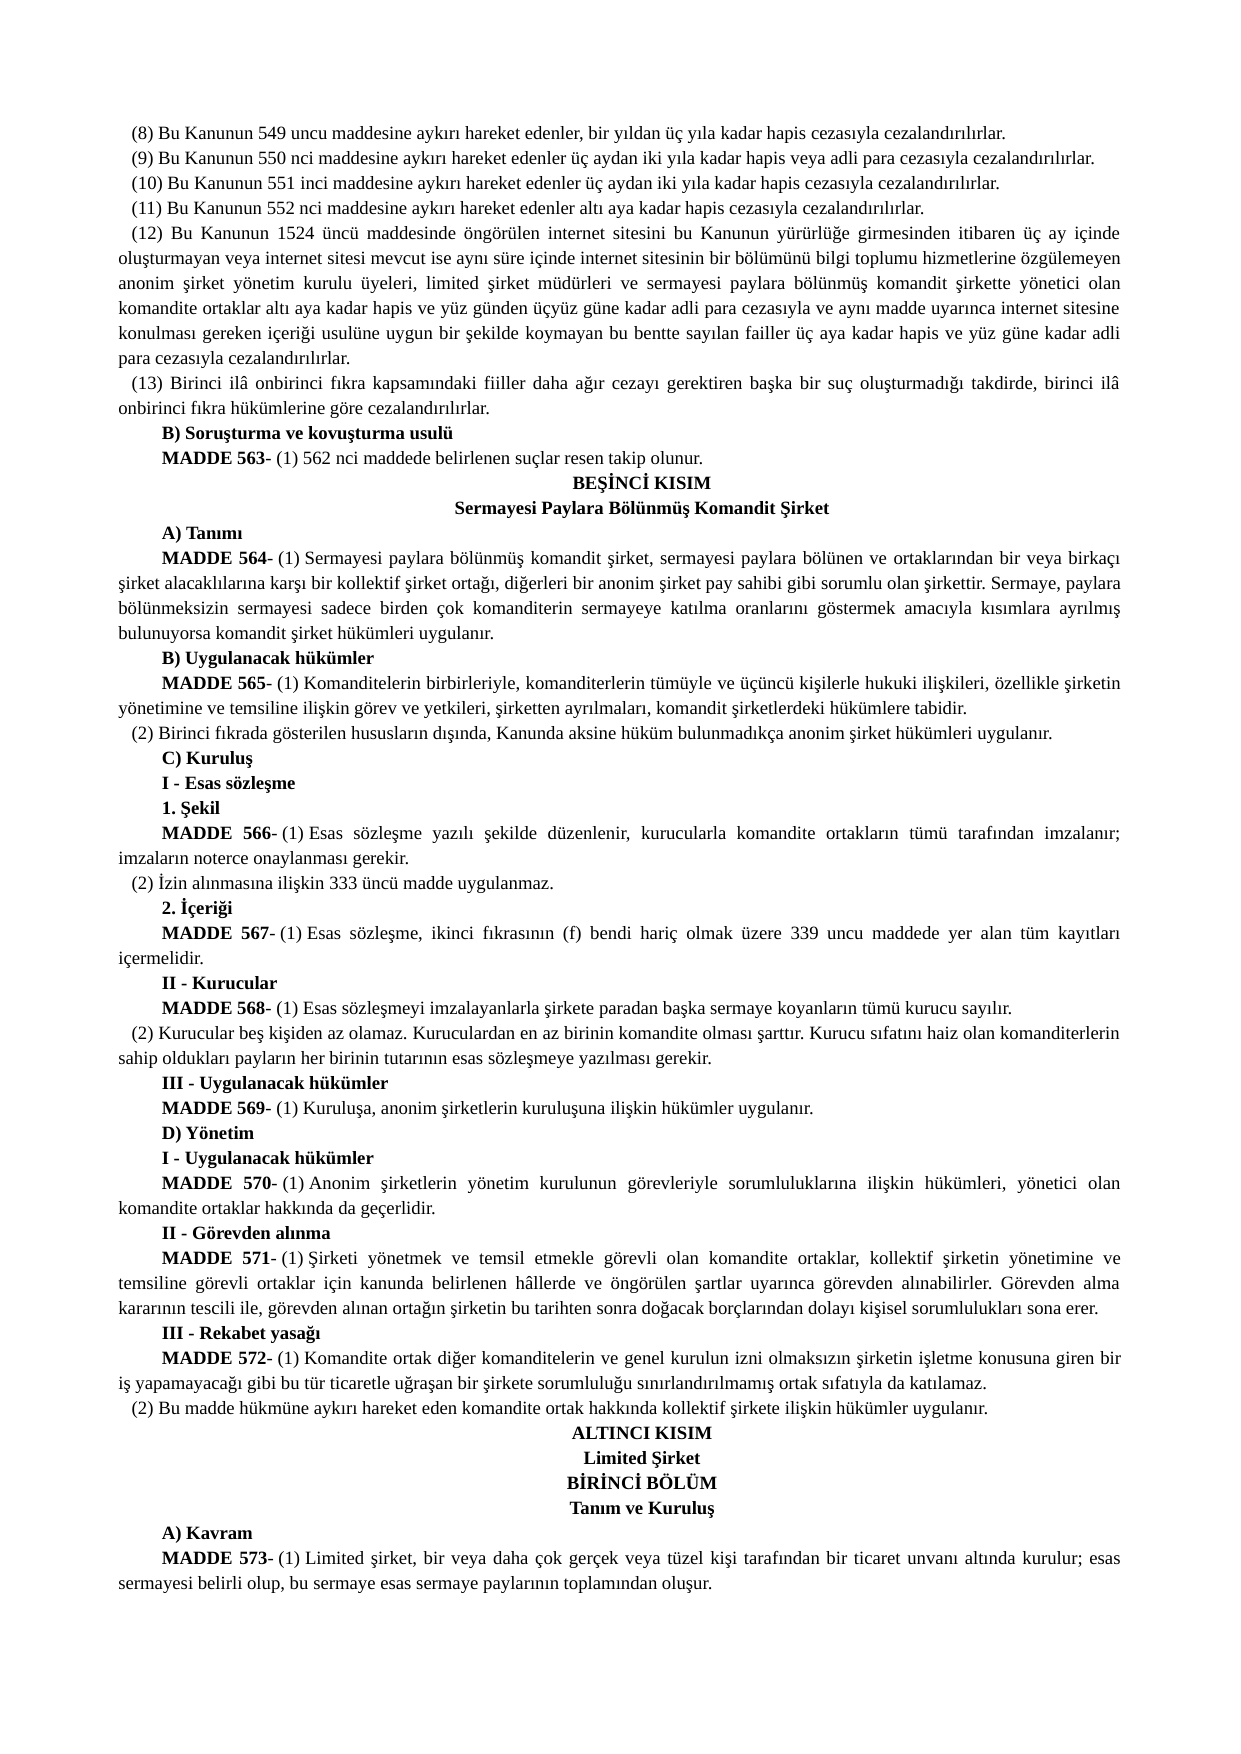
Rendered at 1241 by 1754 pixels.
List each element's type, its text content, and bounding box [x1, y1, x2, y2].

text (8) Bu Kanunun 549 uncu maddesine aykırı hareket edenler, bir yıldan üç yıla kadar hapis cezasıyla cezalandırılırlar. [118, 118, 1122, 143]
text C) Kuruluş [118, 743, 1122, 768]
text MADDE 565- (1) Komanditelerin birbirleriyle, komanditerlerin tümüyle ve üçüncü kişilerle hukuki ilişkileri, özellikle şirketin yönetimine ve temsiline ilişkin görev ve yetkileri, şirketten ayrılmaları, komandit şirketlerdeki hükümlere tabidir. [118, 668, 1122, 718]
text MADDE 569- (1) Kuruluşa, anonim şirketlerin kuruluşuna ilişkin hükümler uygulanır. [118, 1093, 1122, 1118]
text (2) Bu madde hükmüne aykırı hareket eden komandite ortak hakkında kollektif şirkete ilişkin hükümler uygulanır. [118, 1393, 1122, 1418]
text Limited Şirket [118, 1443, 1122, 1468]
text B) Uygulanacak hükümler [118, 643, 1122, 668]
text 1. Şekil [118, 793, 1122, 818]
text II - Görevden alınma [118, 1218, 1122, 1243]
text (2) Kurucular beş kişiden az olamaz. Kuruculardan en az birinin komandite olması şarttır. Kurucu sıfatını haiz olan komanditerlerin sahip oldukları payların her birinin tutarının esas sözleşmeye yazılması gerekir. [118, 1018, 1122, 1068]
text (2) Birinci fıkrada gösterilen hususların dışında, Kanunda aksine hüküm bulunmadıkça anonim şirket hükümleri uygulanır. [118, 718, 1122, 743]
text MADDE 566- (1) Esas sözleşme yazılı şekilde düzenlenir, kurucularla komandite ortakların tümü tarafından imzalanır; imzaların noterce onaylanması gerekir. [118, 818, 1122, 868]
text MADDE 567- (1) Esas sözleşme, ikinci fıkrasının (f) bendi hariç olmak üzere 339 uncu maddede yer alan tüm kayıtları içermelidir. [118, 918, 1122, 968]
text Tanım ve Kuruluş [118, 1493, 1122, 1518]
text MADDE 570- (1) Anonim şirketlerin yönetim kurulunun görevleriyle sorumluluklarına ilişkin hükümleri, yönetici olan komandite ortaklar hakkında da geçerlidir. [118, 1168, 1122, 1218]
text A) Kavram [118, 1518, 1122, 1543]
text MADDE 572- (1) Komandite ortak diğer komanditelerin ve genel kurulun izni olmaksızın şirketin işletme konusuna giren bir iş yapamayacağı gibi bu tür ticaretle uğraşan bir şirkete sorumluluğu sınırlandırılmamış ortak sıfatıyla da katılamaz. [118, 1343, 1122, 1393]
text II - Kurucular [118, 968, 1122, 993]
text MADDE 563- (1) 562 nci maddede belirlenen suçlar resen takip olunur. [118, 443, 1122, 468]
text MADDE 571- (1) Şirketi yönetmek ve temsil etmekle görevli olan komandite ortaklar, kollektif şirketin yönetimine ve temsiline görevli ortaklar için kanunda belirlenen hâllerde ve öngörülen şartlar uyarınca görevden alınabilirler. Görevden alma kararının tescili ile, görevden alınan ortağın şirketin bu tarihten sonra doğacak borçlarından dolayı kişisel sorumlulukları sona erer. [118, 1243, 1122, 1318]
text BİRİNCİ BÖLÜM [118, 1468, 1122, 1493]
text (11) Bu Kanunun 552 nci maddesine aykırı hareket edenler altı aya kadar hapis cezasıyla cezalandırılırlar. [118, 193, 1122, 218]
text (9) Bu Kanunun 550 nci maddesine aykırı hareket edenler üç aydan iki yıla kadar hapis veya adli para cezasıyla cezalandırılırlar. [118, 143, 1122, 168]
text I - Uygulanacak hükümler [118, 1143, 1122, 1168]
text D) Yönetim [118, 1118, 1122, 1143]
text (13) Birinci ilâ onbirinci fıkra kapsamındaki fiiller daha ağır cezayı gerektiren başka bir suç oluşturmadığı takdirde, birinci ilâ onbirinci fıkra hükümlerine göre cezalandırılırlar. [118, 368, 1122, 418]
text III - Rekabet yasağı [118, 1318, 1122, 1343]
text MADDE 568- (1) Esas sözleşmeyi imzalayanlarla şirkete paradan başka sermaye koyanların tümü kurucu sayılır. [118, 993, 1122, 1018]
text I - Esas sözleşme [118, 768, 1122, 793]
text ALTINCI KISIM [118, 1418, 1122, 1443]
text MADDE 564- (1) Sermayesi paylara bölünmüş komandit şirket, sermayesi paylara bölünen ve ortaklarından bir veya birkaçı şirket alacaklılarına karşı bir kollektif şirket ortağı, diğerleri bir anonim şirket pay sahibi gibi sorumlu olan şirkettir. Sermaye, paylara bölünmeksizin sermayesi sadece birden çok komanditerin sermayeye katılma oranlarını göstermek amacıyla kısımlara ayrılmış bulunuyorsa komandit şirket hükümleri uygulanır. [118, 543, 1122, 643]
text A) Tanımı [118, 518, 1122, 543]
text B) Soruşturma ve kovuşturma usulü [118, 418, 1122, 443]
text III - Uygulanacak hükümler [118, 1068, 1122, 1093]
text 2. İçeriği [118, 893, 1122, 918]
text Sermayesi Paylara Bölünmüş Komandit Şirket [118, 493, 1122, 518]
text (10) Bu Kanunun 551 inci maddesine aykırı hareket edenler üç aydan iki yıla kadar hapis cezasıyla cezalandırılırlar. [118, 168, 1122, 193]
text (12) Bu Kanunun 1524 üncü maddesinde öngörülen internet sitesini bu Kanunun yürürlüğe girmesinden itibaren üç ay içinde oluşturmayan veya internet sitesi mevcut ise aynı süre içinde internet sitesinin bir bölümünü bilgi toplumu hizmetlerine özgülemeyen anonim şirket yönetim kurulu üyeleri, limited şirket müdürleri ve sermayesi paylara bölünmüş komandit şirkette yönetici olan komandite ortaklar altı aya kadar hapis ve yüz günden üçyüz güne kadar adli para cezasıyla ve aynı madde uyarınca internet sitesine konulması gereken içeriği usulüne uygun bir şekilde koymayan bu bentte sayılan failler üç aya kadar hapis ve yüz güne kadar adli para cezasıyla cezalandırılırlar. [118, 218, 1122, 368]
text MADDE 573- (1) Limited şirket, bir veya daha çok gerçek veya tüzel kişi tarafından bir ticaret unvanı altında kurulur; esas sermayesi belirli olup, bu sermaye esas sermaye paylarının toplamından oluşur. [118, 1543, 1122, 1593]
text (2) İzin alınmasına ilişkin 333 üncü madde uygulanmaz. [118, 868, 1122, 893]
text BEŞİNCİ KISIM [118, 468, 1122, 493]
